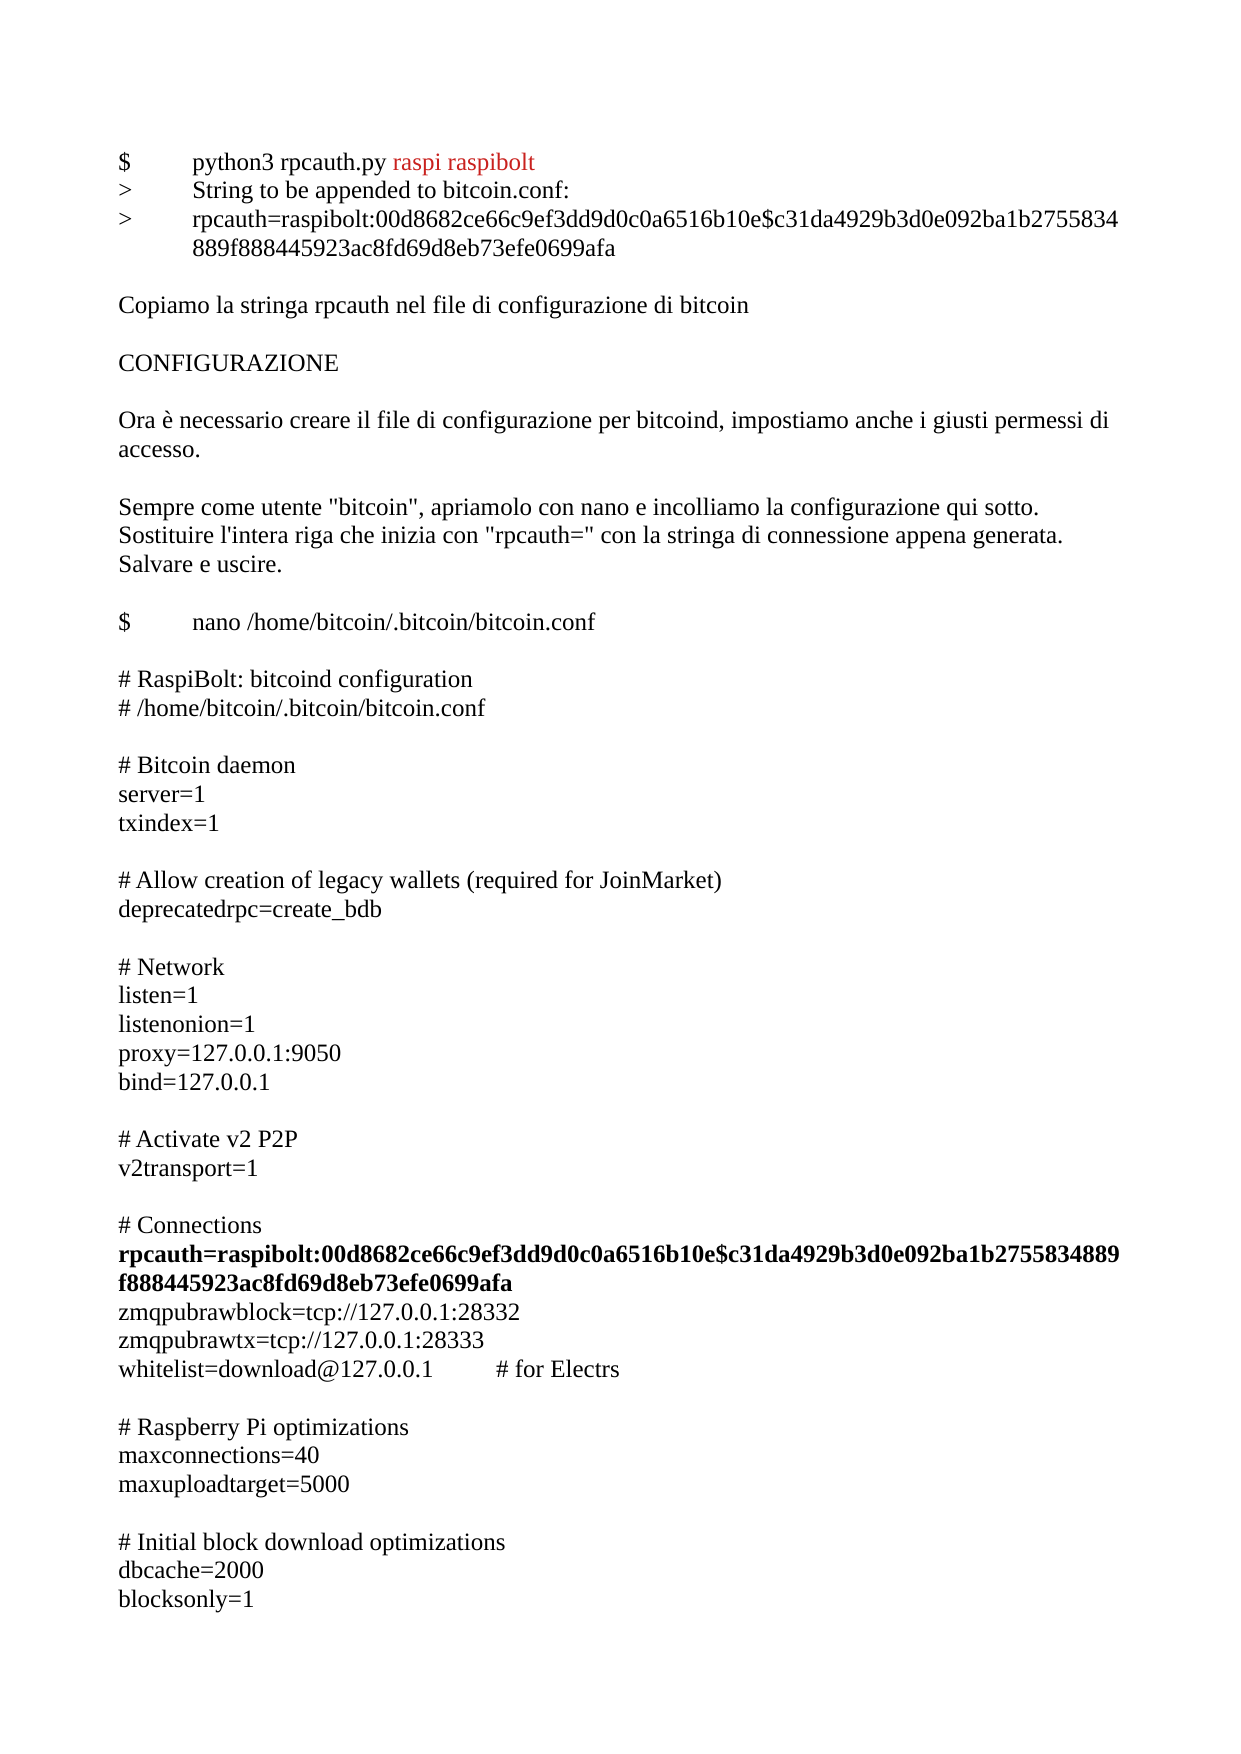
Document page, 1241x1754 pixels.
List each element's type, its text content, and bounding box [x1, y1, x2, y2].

text whitelist=download@127.0.0.1 # for Electrs [118, 1354, 1122, 1383]
text listen=1 [118, 981, 1122, 1009]
text rpcauth=raspibolt:00d8682ce66c9ef3dd9d0c0a6516b10e$c31da4929b3d0e092ba1b2755834889f888445923ac8fd69d8eb73efe0699afa [118, 1239, 1122, 1297]
text # Raspberry Pi optimizations [118, 1412, 1122, 1441]
text proxy=127.0.0.1:9050 [118, 1038, 1122, 1067]
text $ python3 rpcauth.py raspi raspibolt [118, 147, 1122, 176]
text maxuploadtarget=5000 [118, 1469, 1122, 1498]
text # Allow creation of legacy wallets (required for JoinMarket) [118, 866, 1122, 894]
text txindex=1 [118, 808, 1122, 837]
text blocksonly=1 [118, 1584, 1122, 1613]
text Sostituire l'intera riga che inizia con "rpcauth=" con la stringa di connessione appena generata. [118, 521, 1122, 549]
text bind=127.0.0.1 [118, 1067, 1122, 1096]
text deprecatedrpc=create_bdb [118, 894, 1122, 923]
text # Network [118, 952, 1122, 981]
text > String to be appended to bitcoin.conf: [118, 176, 1122, 204]
text Salvare e uscire. [118, 549, 1122, 578]
text # Connections [118, 1211, 1122, 1239]
text dbcache=2000 [118, 1556, 1122, 1584]
text # Bitcoin daemon [118, 751, 1122, 779]
text CONFIGURAZIONE [118, 348, 1122, 377]
text 889f888445923ac8fd69d8eb73efe0699afa [118, 233, 1122, 262]
text zmqpubrawtx=tcp://127.0.0.1:28333 [118, 1326, 1122, 1354]
text Sempre come utente "bitcoin", apriamolo con nano e incolliamo la configurazione qui sotto. [118, 492, 1122, 521]
text # RaspiBolt: bitcoind configuration [118, 664, 1122, 693]
text Ora è necessario creare il file di configurazione per bitcoind, impostiamo anche i giusti permessi di accesso. [118, 406, 1122, 463]
text v2transport=1 [118, 1153, 1122, 1182]
text server=1 [118, 779, 1122, 808]
text Copiamo la stringa rpcauth nel file di configurazione di bitcoin [118, 291, 1122, 319]
text listenonion=1 [118, 1009, 1122, 1038]
text # /home/bitcoin/.bitcoin/bitcoin.conf [118, 693, 1122, 722]
text $ nano /home/bitcoin/.bitcoin/bitcoin.conf [118, 607, 1122, 636]
text # Activate v2 P2P [118, 1124, 1122, 1153]
text > rpcauth=raspibolt:00d8682ce66c9ef3dd9d0c0a6516b10e$c31da4929b3d0e092ba1b2755834 [118, 204, 1122, 233]
text zmqpubrawblock=tcp://127.0.0.1:28332 [118, 1297, 1122, 1326]
text # Initial block download optimizations [118, 1527, 1122, 1556]
text maxconnections=40 [118, 1441, 1122, 1469]
